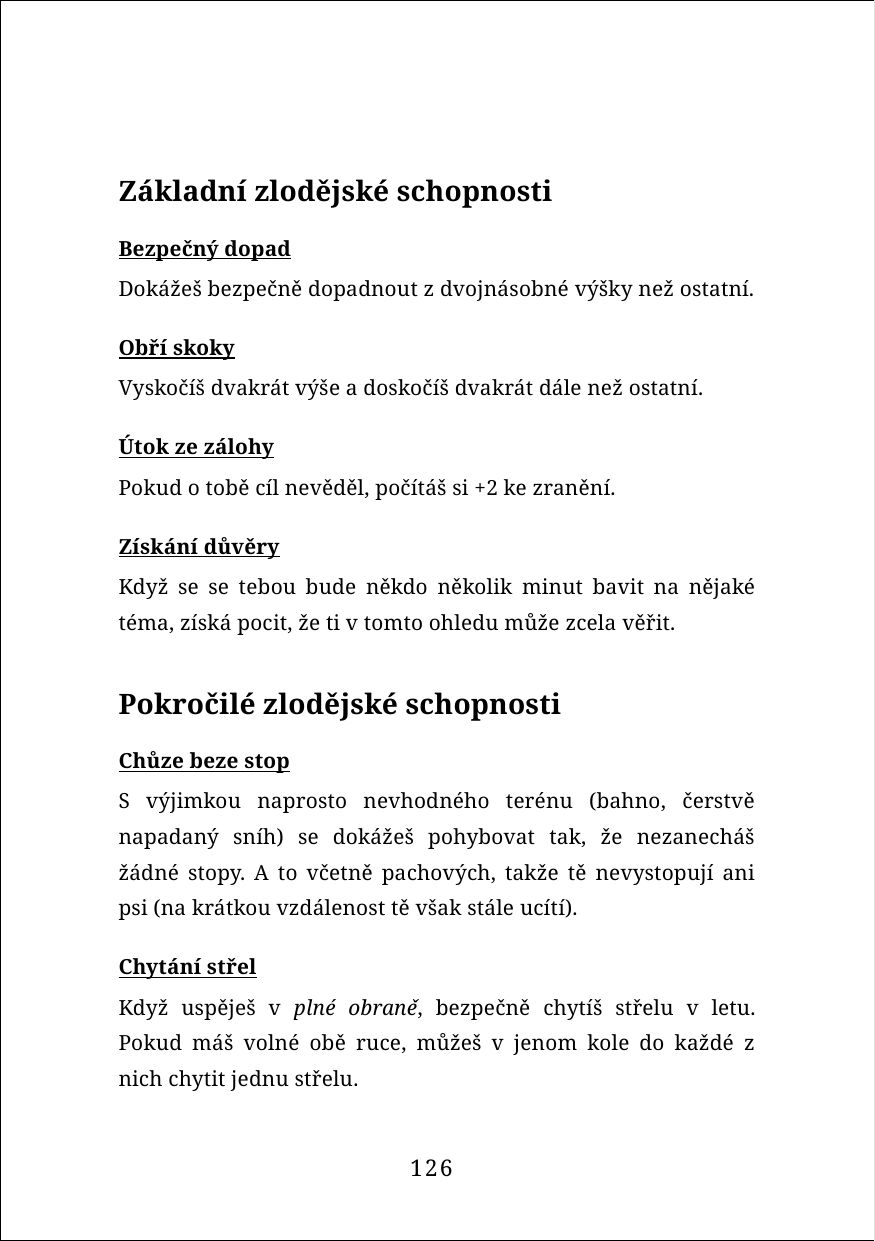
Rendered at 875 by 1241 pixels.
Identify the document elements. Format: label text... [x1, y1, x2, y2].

text S výjimkou naprosto nevhodného terénu (bahno, čerstvě napadaný sníh) se dokážeš pohybovat tak, že nezanecháš žádné stopy. A to včetně pachových, takže tě nevystopují ani psi (na krátkou vzdálenost tě však stále ucítí). [118, 787, 756, 922]
text Pokud o tobě cíl nevěděl, počítáš si +2 ke zranění. [118, 473, 756, 501]
subtitle Základní zlodějské schopnosti [118, 172, 756, 210]
subtitle Obří skoky [118, 333, 756, 362]
text Dokážeš bezpečně dopadnout z dvojnásobné výšky než ostatní. [118, 274, 756, 302]
text Když se se tebou bude někdo několik minut bavit na nějaké téma, získá pocit, že ti v tomto ohledu může zcela věřit. [118, 572, 756, 636]
subtitle Získání důvěry [118, 532, 756, 560]
text Když uspěješ v plné obraně, bezpečně chytíš střelu v letu. Pokud máš volné obě ruce, můžeš v jenom kole do každé z nich chytit jednu střelu. [118, 993, 756, 1092]
subtitle Útok ze zálohy [118, 432, 756, 461]
subtitle Bezpečný dopad [118, 234, 756, 262]
subtitle Chůze beze stop [118, 746, 756, 775]
subtitle Pokročilé zlodějské schopnosti [118, 684, 756, 723]
subtitle Chytání střel [118, 952, 756, 981]
text Vyskočíš dvakrát výše a doskočíš dvakrát dále než ostatní. [118, 373, 756, 402]
